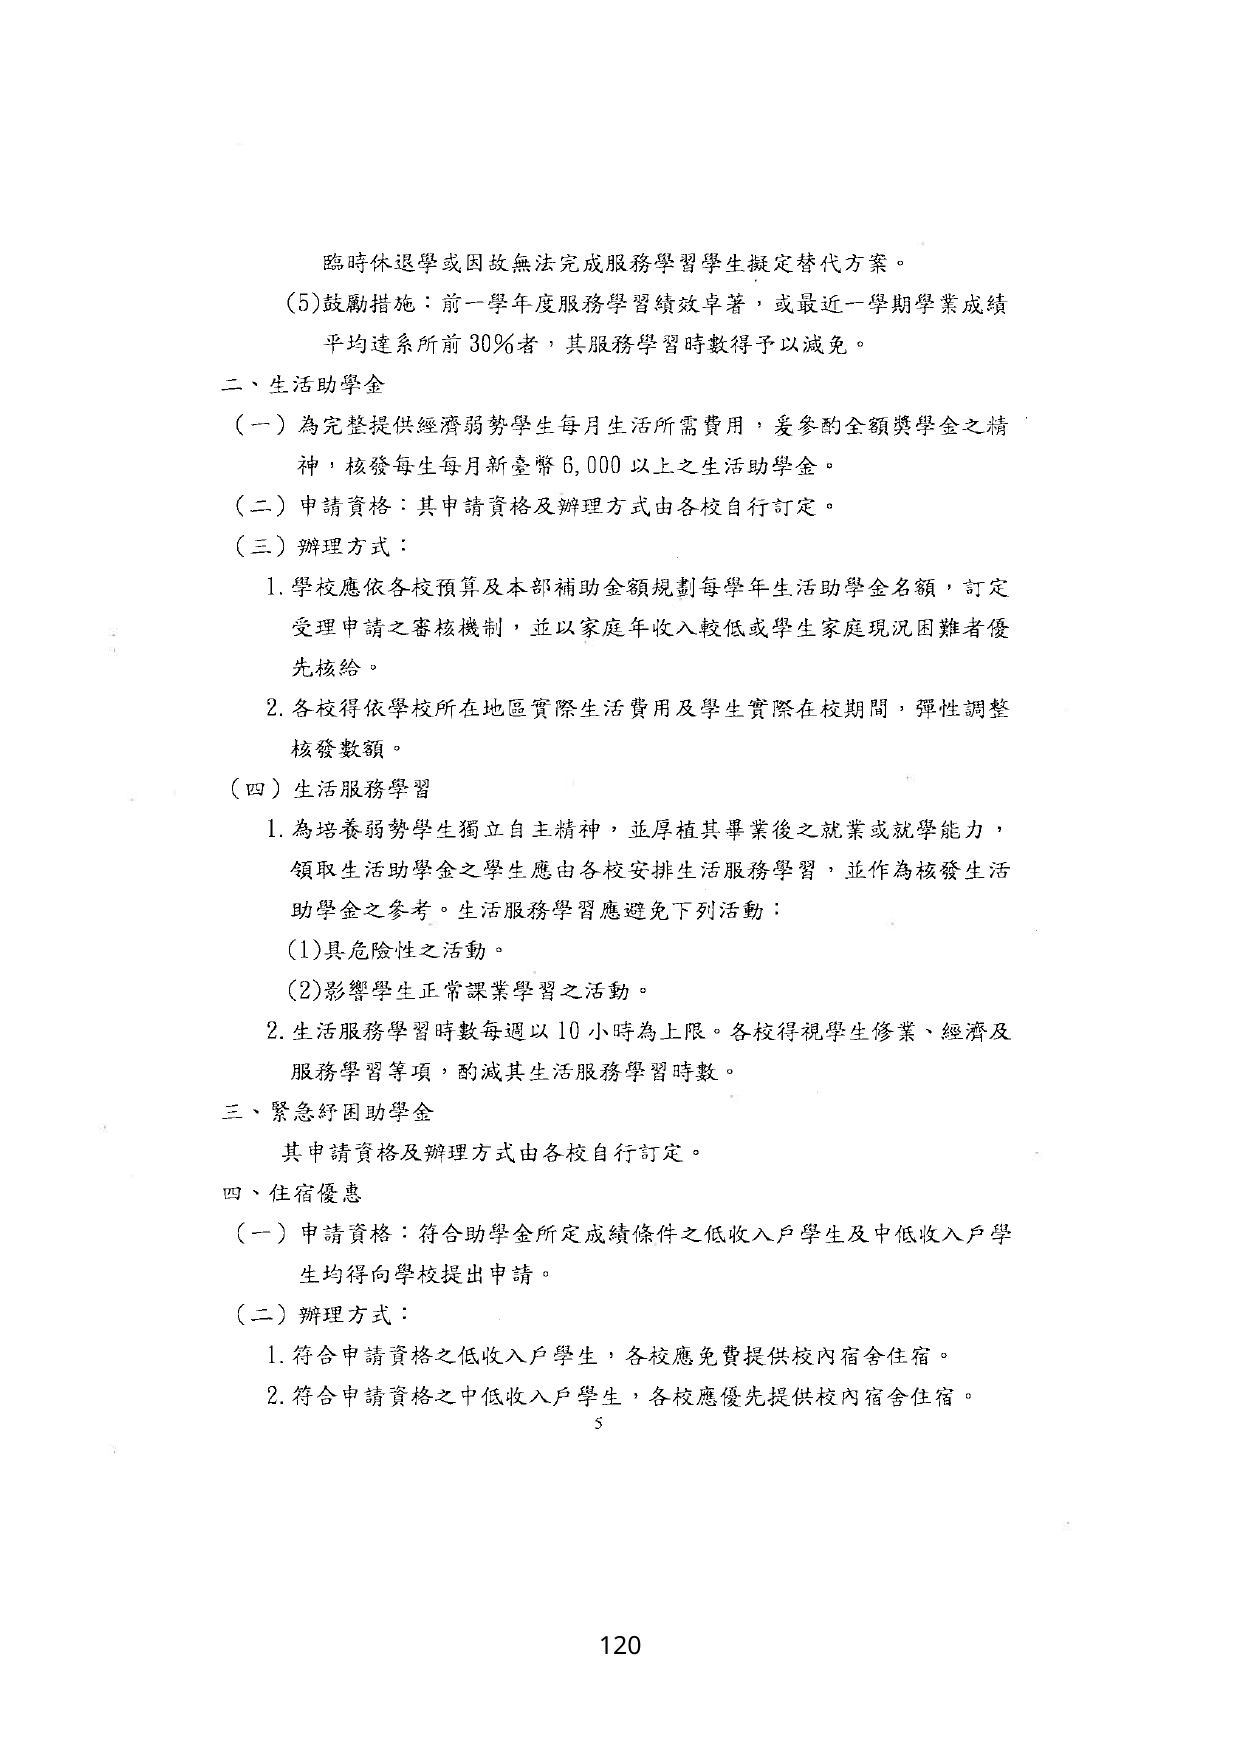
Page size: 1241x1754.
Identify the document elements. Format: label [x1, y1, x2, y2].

picture [88, 122, 1093, 1542]
